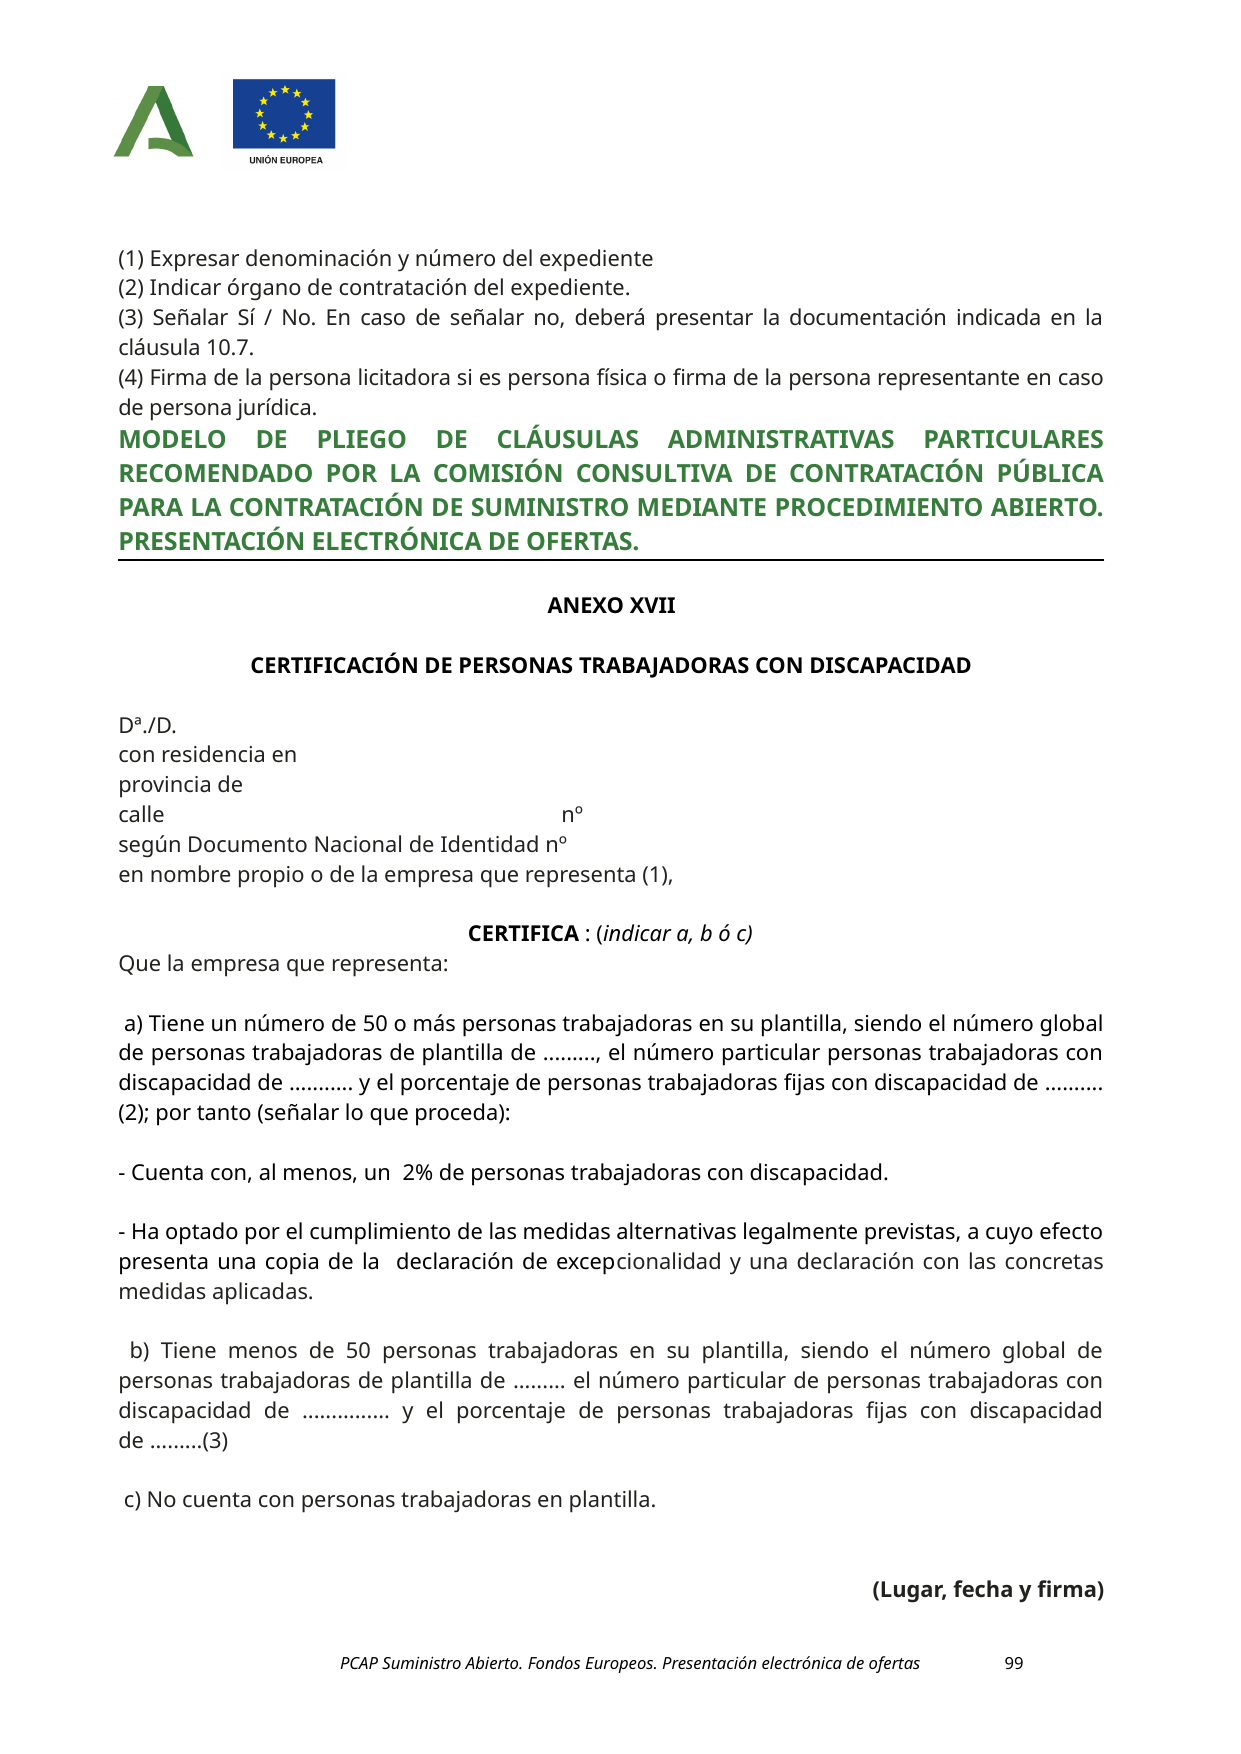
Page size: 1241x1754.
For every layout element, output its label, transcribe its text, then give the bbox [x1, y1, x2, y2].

picture [109, 81, 198, 161]
text (2) Indicar órgano de contratación del expediente. [118, 272, 1104, 302]
text b) Tiene menos de 50 personas trabajadoras en su plantilla, siendo el número global de personas trabajadoras de plantilla de ......... el número particular de personas trabajadoras con discapacidad de ............... y el porcentaje de personas trabajadoras fijas con discapacidad de .........(3) [118, 1335, 1104, 1454]
text con residencia en [118, 739, 1104, 769]
text (1) Expresar denominación y número del expediente [118, 242, 1104, 272]
text a) Tiene un número de 50 o más personas trabajadoras en su plantilla, siendo el número global de personas trabajadoras de plantilla de ........., el número particular personas trabajadoras con discapacidad de ........... y el porcentaje de personas trabajadoras fijas con discapacidad de .......... (2); por tanto (señalar lo que proceda): [118, 1007, 1104, 1127]
text CERTIFICACIÓN DE PERSONAS TRABAJADORAS CON DISCAPACIDAD [118, 650, 1104, 680]
text provincia de [118, 769, 1104, 799]
text calle nº [118, 799, 1104, 829]
text (3) Señalar Sí / No. En caso de señalar no, deberá presentar la documentación indicada en la cláusula 10.7. [118, 302, 1104, 362]
list MODELO DE PLIEGO DE CLÁUSULAS ADMINISTRATIVAS PARTICULARES RECOMENDADO POR LA COMISIÓN CONSULTIVA DE CONTRATACIÓN PÚBLICA PARA LA CONTRATACIÓN DE SUMINISTRO MEDIANTE PROCEDIMIENTO ABIERTO. PRESENTACIÓN ELECTRÓNICA DE OFERTAS. [118, 421, 1104, 559]
text (Lugar, fecha y firma) [118, 1573, 1104, 1603]
text Dª./D. [118, 709, 1104, 739]
text c) No cuenta con personas trabajadoras en plantilla. [118, 1484, 1104, 1514]
text en nombre propio o de la empresa que representa (1), [118, 858, 1104, 888]
text - Ha optado por el cumplimiento de las medidas alternativas legalmente previstas, a cuyo efecto presenta una copia de la declaración de excepcionalidad y una declaración con las concretas medidas aplicadas. [118, 1216, 1104, 1305]
text - Cuenta con, al menos, un 2% de personas trabajadoras con discapacidad. [118, 1156, 1104, 1186]
text Que la empresa que representa: [118, 948, 1104, 978]
text CERTIFICA : (indicar a, b ó c) [118, 918, 1104, 948]
text (4) Firma de la persona licitadora si es persona física o firma de la persona representante en caso de persona jurídica. [118, 362, 1104, 421]
text ANEXO XVII [118, 590, 1104, 620]
text según Documento Nacional de Identidad nº [118, 829, 1104, 858]
picture [221, 73, 347, 171]
